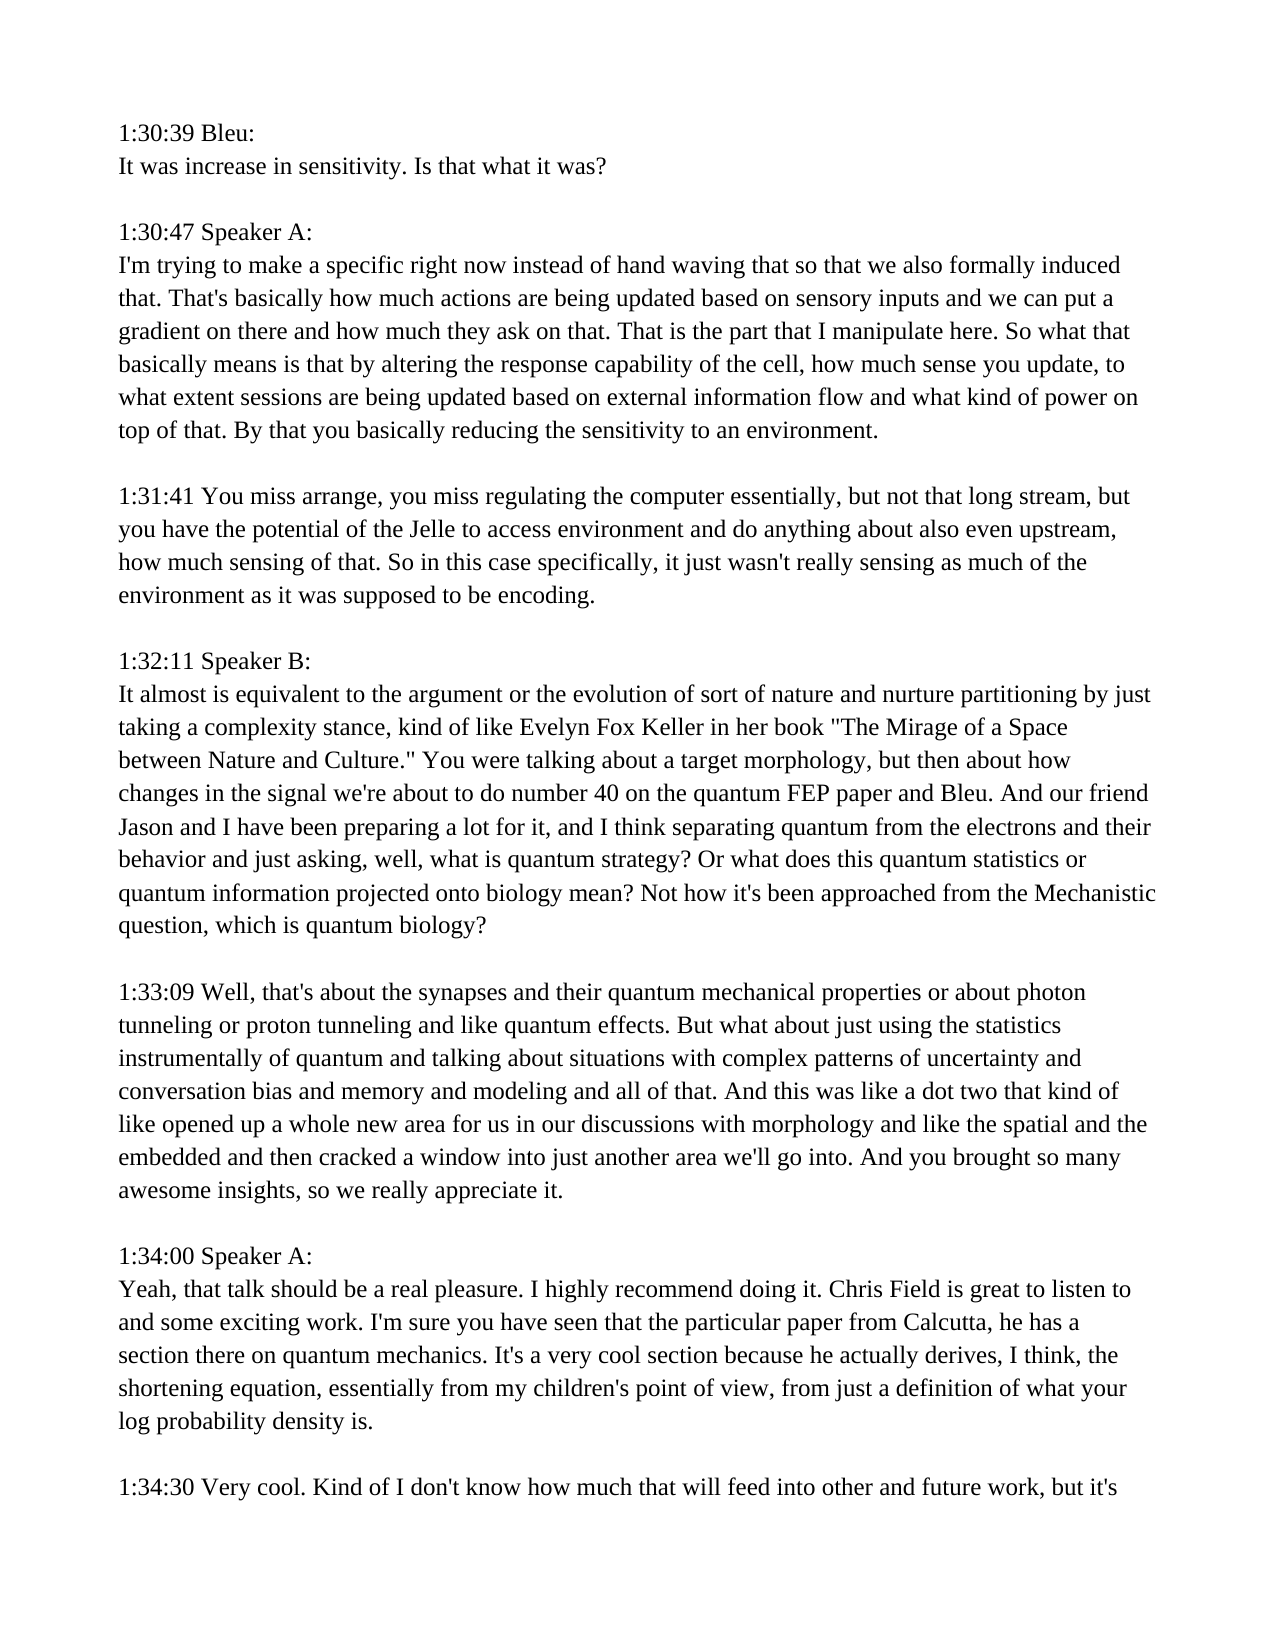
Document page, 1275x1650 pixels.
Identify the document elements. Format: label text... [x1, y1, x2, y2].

text 1:30:39 Bleu: It was increase in sensitivity. Is that what it was? 1:30:47 Speaker A: I'm trying to make a specific right now instead of hand waving that so that we also formally induced that. That's basically how much actions are being updated based on sensory inputs and we can put a gradient on there and how much they ask on that. That is the part that I manipulate here. So what that basically means is that by altering the response capability of the cell, how much sense you update, to what extent sessions are being updated based on external information flow and what kind of power on top of that. By that you basically reducing the sensitivity to an environment. 1:31:41 You miss arrange, you miss regulating the computer essentially, but not that long stream, but you have the potential of the Jelle to access environment and do anything about also even upstream, how much sensing of that. So in this case specifically, it just wasn't really sensing as much of the environment as it was supposed to be encoding. 1:32:11 Speaker B: It almost is equivalent to the argument or the evolution of sort of nature and nurture partitioning by just taking a complexity stance, kind of like Evelyn Fox Keller in her book "The Mirage of a Space between Nature and Culture." You were talking about a target morphology, but then about how changes in the signal we're about to do number 40 on the quantum FEP paper and Bleu. And our friend Jason and I have been preparing a lot for it, and I think separating quantum from the electrons and their behavior and just asking, well, what is quantum strategy? Or what does this quantum statistics or quantum information projected onto biology mean? Not how it's been approached from the Mechanistic question, which is quantum biology? 1:33:09 Well, that's about the synapses and their quantum mechanical properties or about photon tunneling or proton tunneling and like quantum effects. But what about just using the statistics instrumentally of quantum and talking about situations with complex patterns of uncertainty and conversation bias and memory and modeling and all of that. And this was like a dot two that kind of like opened up a whole new area for us in our discussions with morphology and like the spatial and the embedded and then cracked a window into just another area we'll go into. And you brought so many awesome insights, so we really appreciate it. 1:34:00 Speaker A: Yeah, that talk should be a real pleasure. I highly recommend doing it. Chris Field is great to listen to and some exciting work. I'm sure you have seen that the particular paper from Calcutta, he has a section there on quantum mechanics. It's a very cool section because he actually derives, I think, the shortening equation, essentially from my children's point of view, from just a definition of what your log probability density is. 1:34:30 Very cool. Kind of I don't know how much that will feed into other and future work, but it's [118, 118, 1157, 1501]
